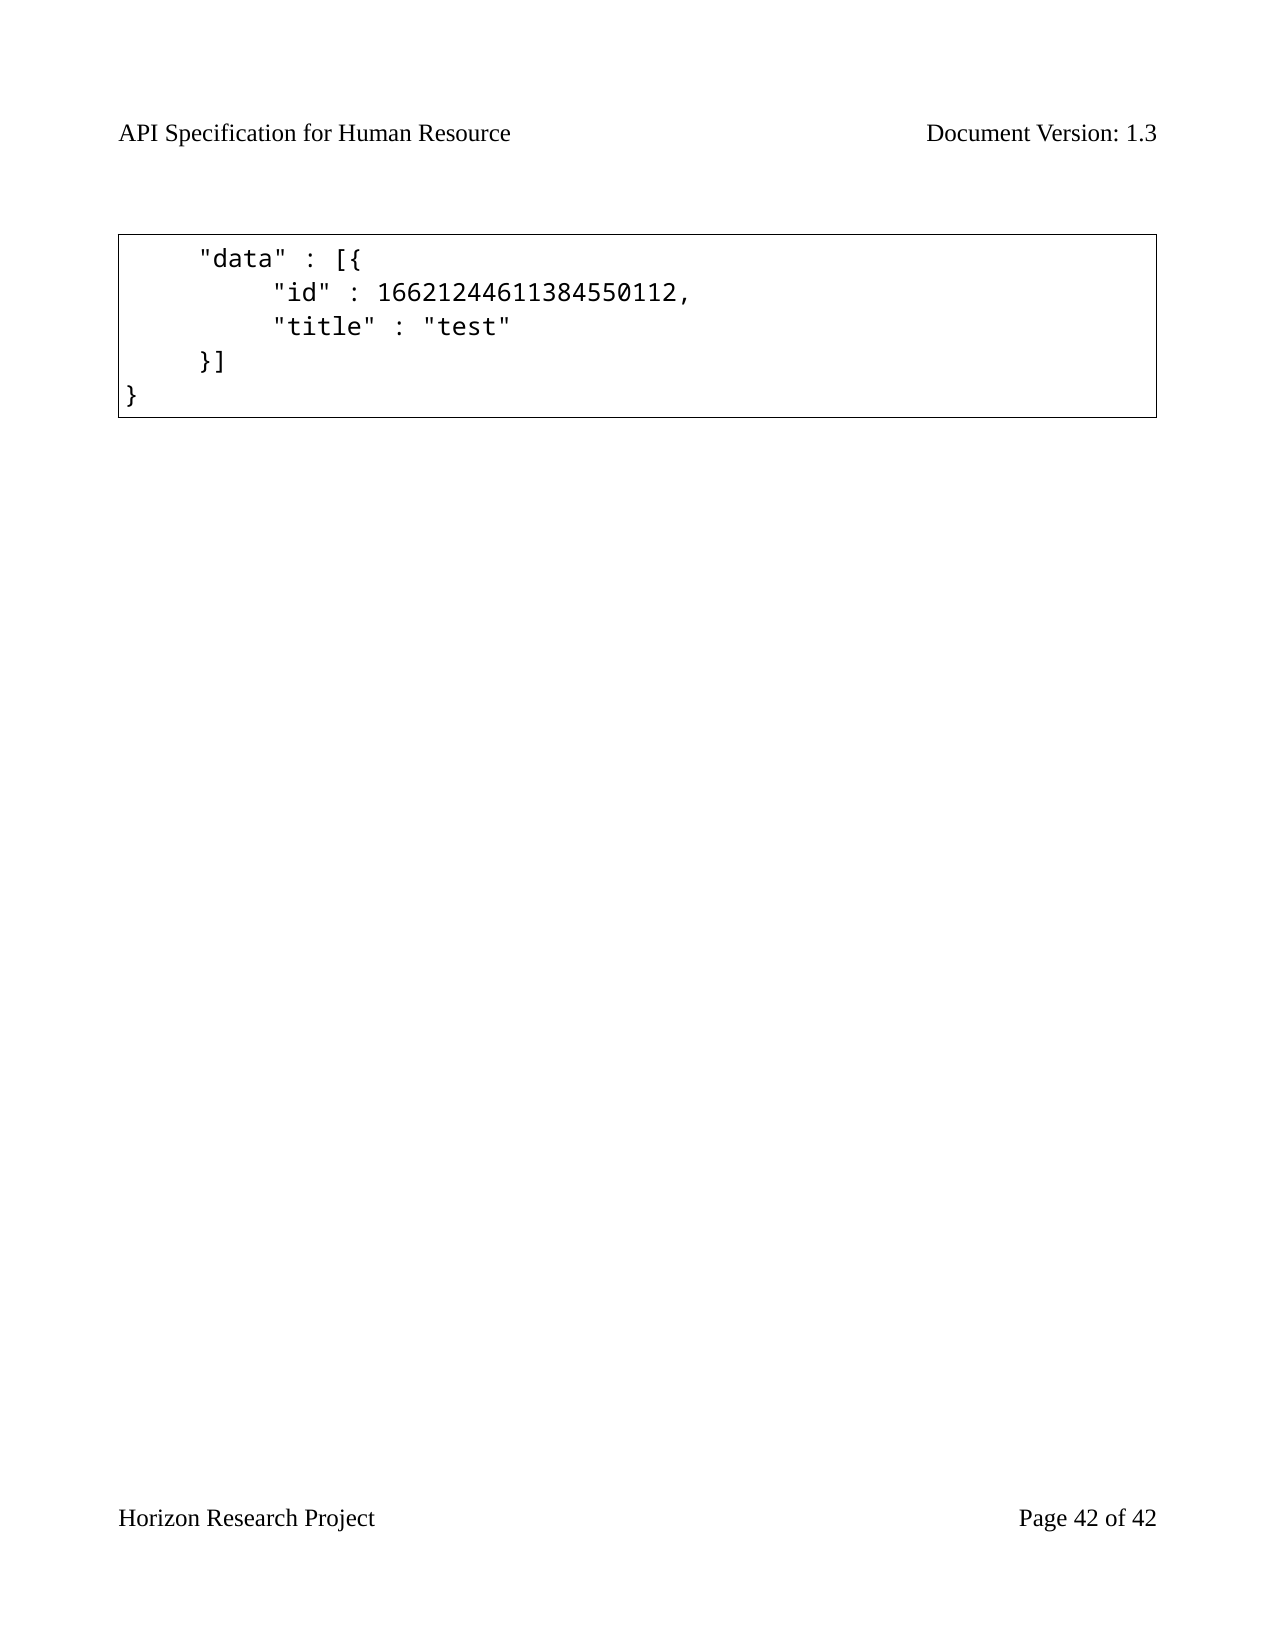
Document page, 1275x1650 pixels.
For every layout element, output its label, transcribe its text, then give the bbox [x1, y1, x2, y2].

table_header "data" : [{ "id" : 16621244611384550112, "title" : "test" }] } [119, 235, 1156, 417]
